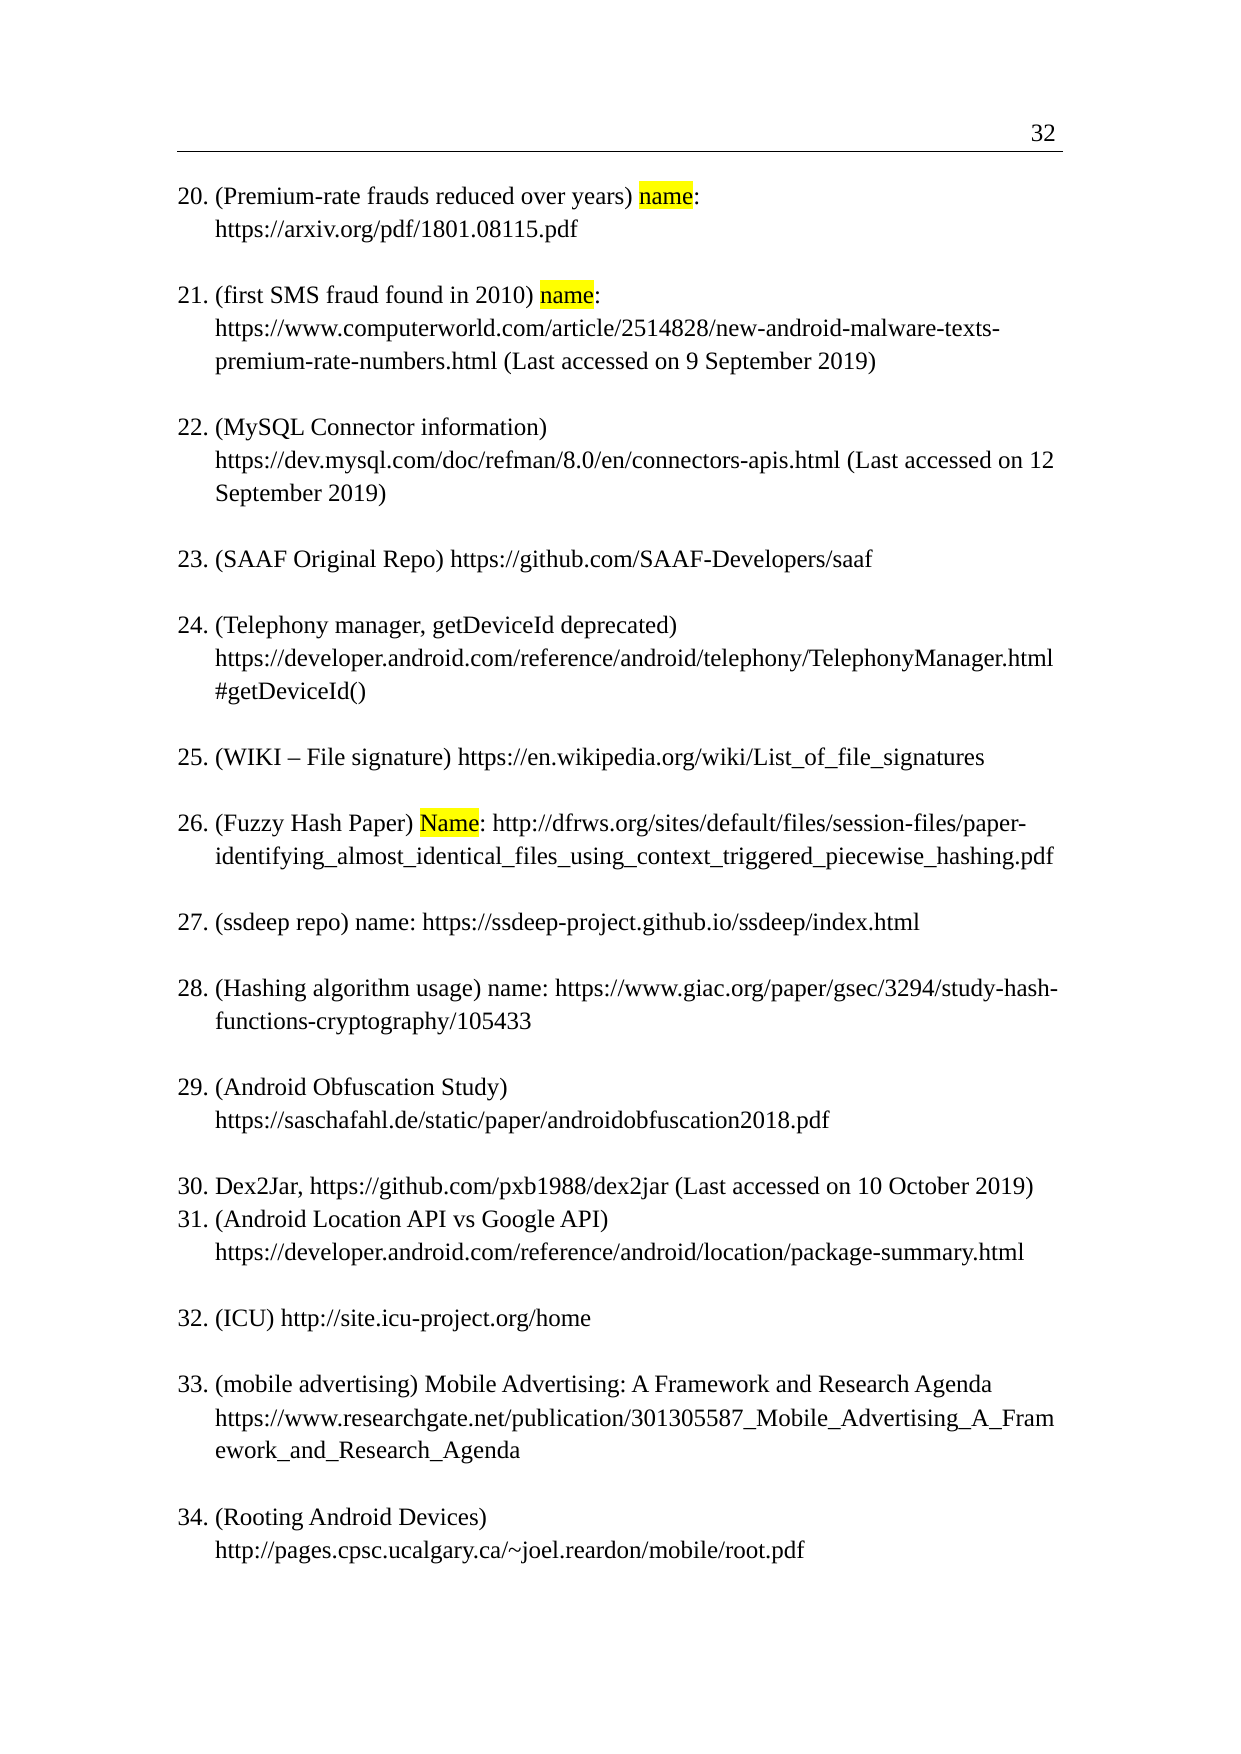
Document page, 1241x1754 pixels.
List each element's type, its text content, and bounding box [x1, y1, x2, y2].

list (Premium-rate frauds reduced over years) name: https://arxiv.org/pdf/1801.08115.pdf [177, 181, 1063, 243]
list (mobile advertising) Mobile Advertising: A Framework and Research Agenda https://www.researchgate.net/publication/301305587_Mobile_Advertising_A_Framework_and_Research_Agenda [177, 1369, 1063, 1464]
list (WIKI – File signature) https://en.wikipedia.org/wiki/List_of_file_signatures [177, 742, 1063, 771]
list (Telephony manager, getDeviceId deprecated) https://developer.android.com/reference/android/telephony/TelephonyManager.html#getDeviceId() [177, 610, 1063, 705]
list (Rooting Android Devices) http://pages.cpsc.ucalgary.ca/~joel.reardon/mobile/root.pdf [177, 1502, 1063, 1563]
list (Fuzzy Hash Paper) Name: http://dfrws.org/sites/default/files/session-files/paper-identifying_almost_identical_files_using_context_triggered_piecewise_hashing.pdf [177, 808, 1063, 870]
list (first SMS fraud found in 2010) name: https://www.computerworld.com/article/2514828/new-android-malware-texts-premium-rate-numbers.html (Last accessed on 9 September 2019) [177, 280, 1063, 375]
list (ICU) http://site.icu-project.org/home [177, 1303, 1063, 1332]
list Dex2Jar, https://github.com/pxb1988/dex2jar (Last accessed on 10 October 2019) [177, 1171, 1063, 1200]
list (ssdeep repo) name: https://ssdeep-project.github.io/ssdeep/index.html [177, 907, 1063, 936]
list (MySQL Connector information) https://dev.mysql.com/doc/refman/8.0/en/connectors-apis.html (Last accessed on 12 September 2019) [177, 412, 1063, 507]
list (SAAF Original Repo) https://github.com/SAAF-Developers/saaf [177, 544, 1063, 573]
list (Hashing algorithm usage) name: https://www.giac.org/paper/gsec/3294/study-hash-functions-cryptography/105433 [177, 973, 1063, 1035]
list (Android Location API vs Google API) https://developer.android.com/reference/android/location/package-summary.html [177, 1204, 1063, 1266]
list (Android Obfuscation Study) https://saschafahl.de/static/paper/androidobfuscation2018.pdf [177, 1072, 1063, 1134]
